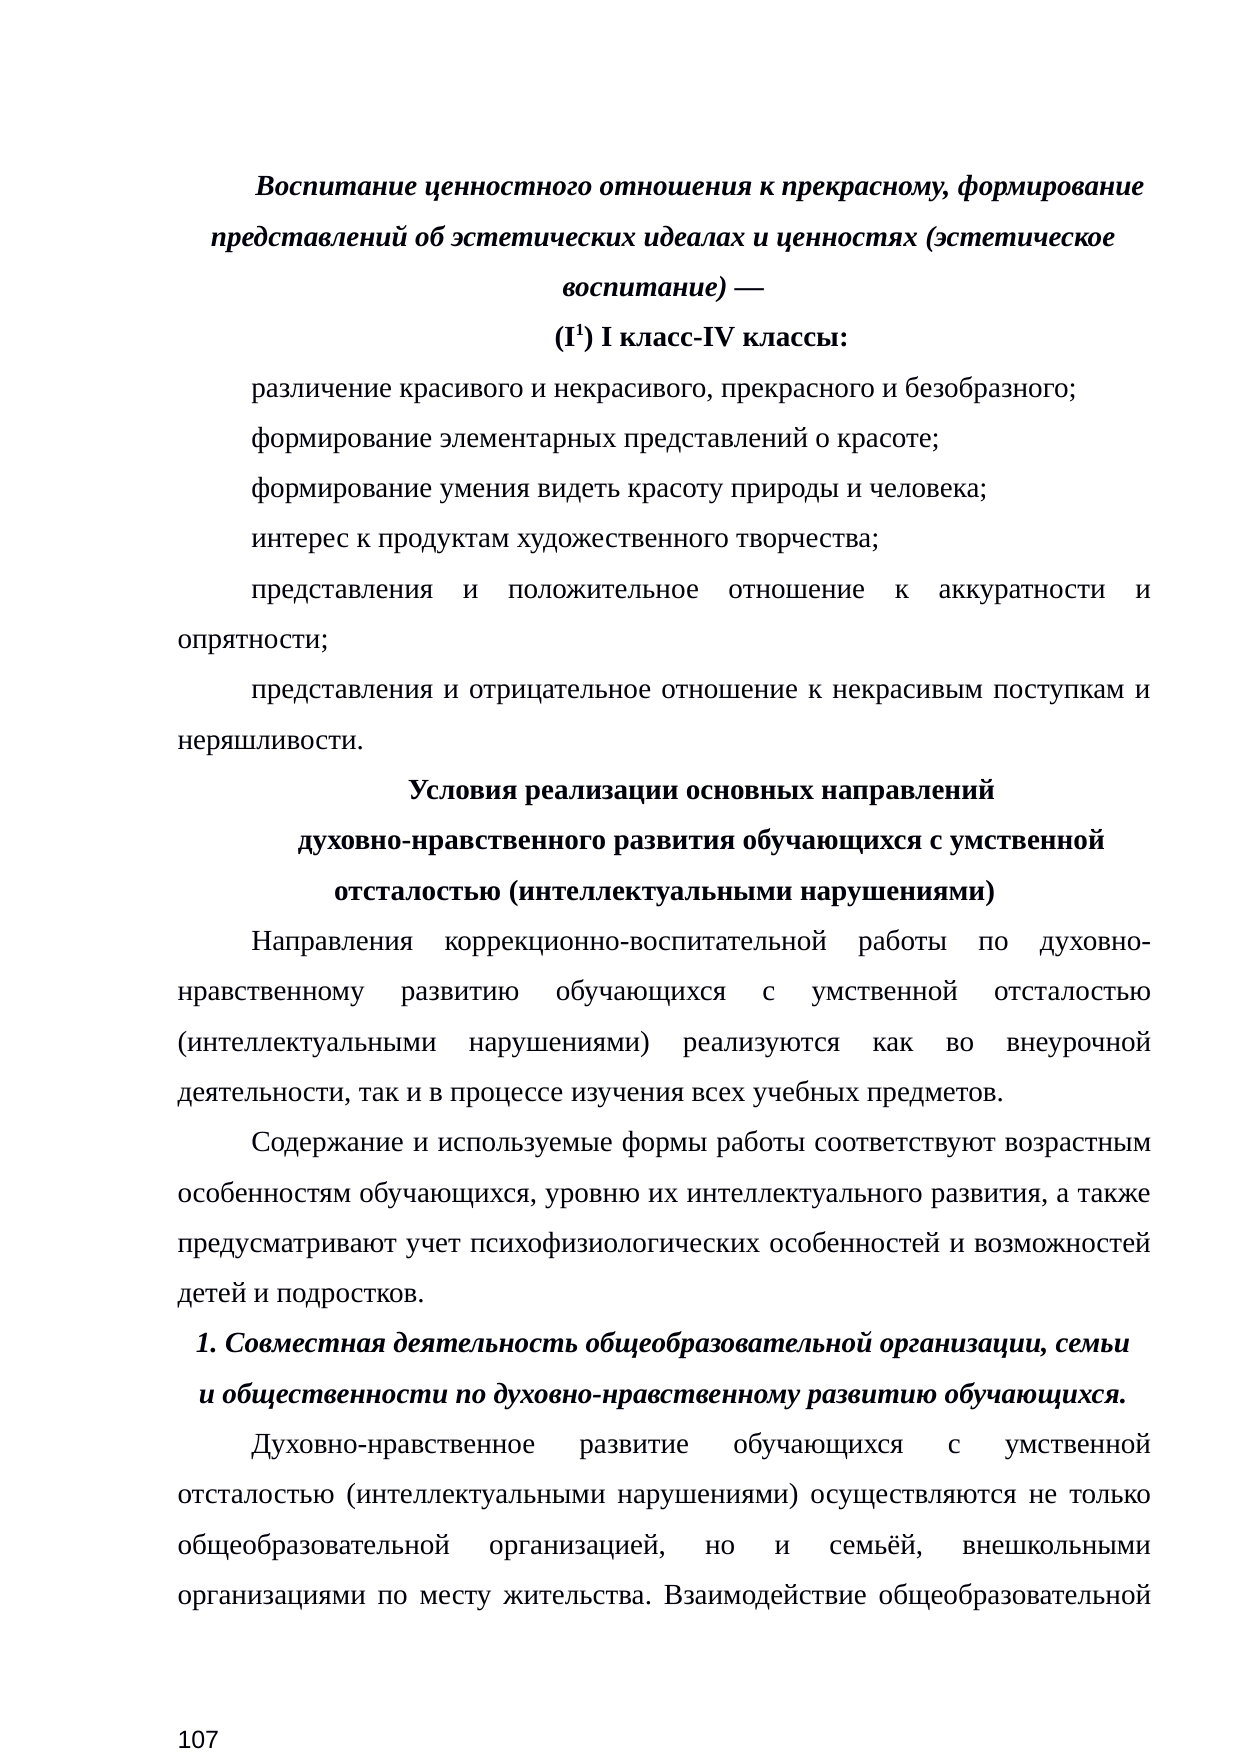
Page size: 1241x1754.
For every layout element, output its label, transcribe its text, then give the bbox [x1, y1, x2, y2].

text Содержание и используемые формы работы соответствуют возрастным особенностям обучающихся, уровню их интеллектуального развития, а также предусматривают учет психофизиологических особенностей и возможностей детей и подростков. [177, 1124, 1152, 1309]
text представления и отрицательное отношение к некрасивым поступкам и неряшливости. [177, 672, 1152, 755]
text (I1) I класс-IV классы: [177, 319, 1152, 353]
text Направления коррекционно-воспитательной работы по духовно-нравственному развитию обучающихся с умственной отсталостью (интеллектуальными нарушениями) реализуются как во внеурочной деятельности, так и в процессе изучения всех учебных предметов. [177, 923, 1152, 1108]
text 1. Совместная деятельность общеобразовательной организации, семьи [177, 1326, 1152, 1359]
text формирование умения видеть красоту природы и человека; [177, 470, 1152, 504]
text представления и положительное отношение к аккуратности и опрятности; [177, 571, 1152, 655]
text формирование элементарных представлений о красоте; [177, 420, 1152, 453]
text и общественности по духовно-нравственному развитию обучающихся. [177, 1376, 1152, 1409]
text Условия реализации основных направлений [177, 772, 1152, 806]
text различение красивого и некрасивого, прекрасного и безобразного; [177, 370, 1152, 403]
text Воспитание ценностного отношения к прекрасному, формирование представлений об эстетических идеалах и ценностях (эстетическое воспитание) ― [177, 168, 1152, 303]
text Духовно-нравственное развитие обучающихся с умственной отсталостью (интеллектуальными нарушениями) осуществляются не только общеобразовательной организацией, но и семьёй, внешкольными организациями по месту жительства. Взаимодействие общеобразовательной [177, 1426, 1152, 1611]
text интерес к продуктам художественного творчества; [177, 521, 1152, 554]
text духовно-нравственного развития обучающихся с умственной отсталостью (интеллектуальными нарушениями) [177, 822, 1152, 906]
